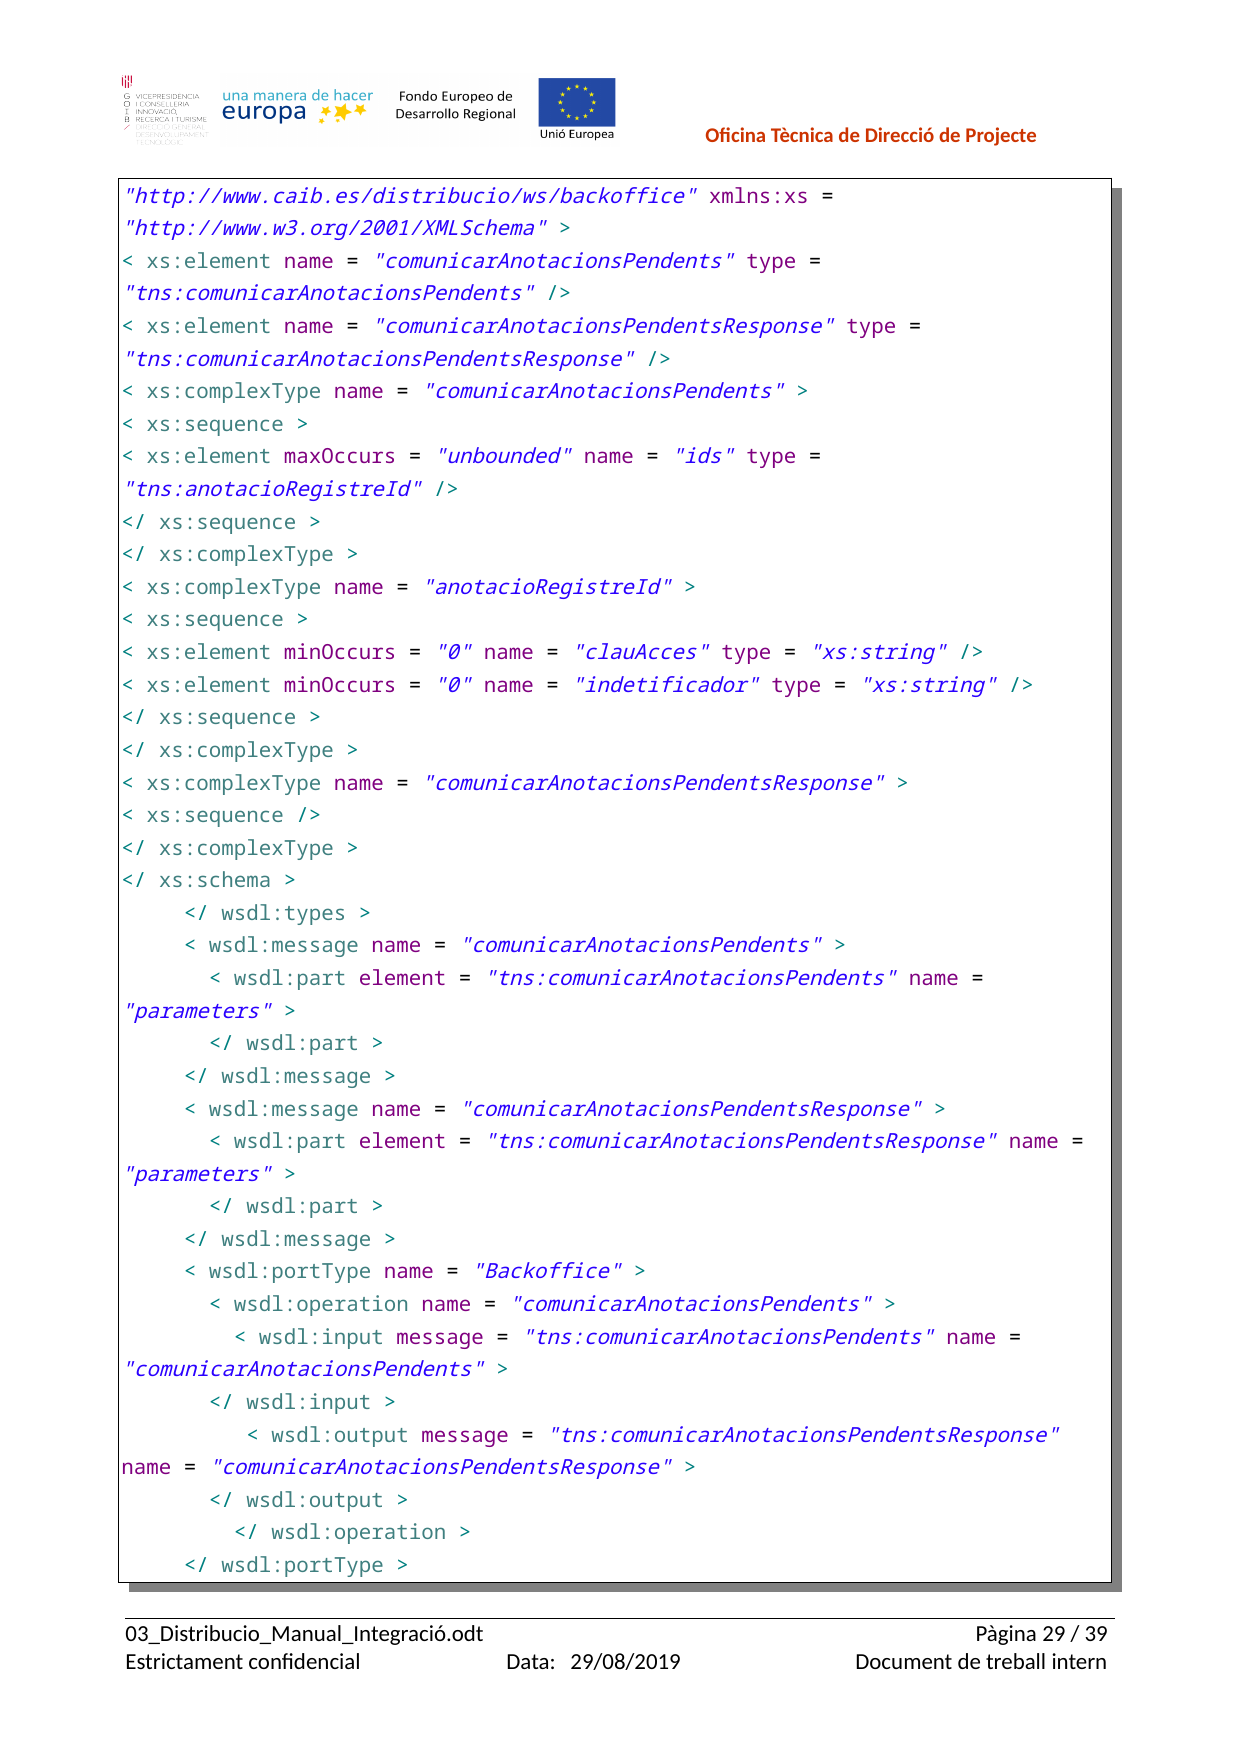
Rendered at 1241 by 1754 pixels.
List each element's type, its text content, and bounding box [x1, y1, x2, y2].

text </ xs:sequence > [119, 504, 1111, 535]
text < xs:element maxOccurs = "unbounded" name = "ids" type = "tns:anotacioRegistreId" /> [119, 438, 1111, 503]
text </ wsdl:operation > [119, 1514, 1111, 1546]
text </ wsdl:part > [119, 1188, 1111, 1220]
text < xs:element name = "comunicarAnotacionsPendentsResponse" type = "tns:comunicarAnotacionsPendentsResponse" /> [119, 308, 1111, 372]
picture [219, 73, 621, 147]
text </ xs:complexType > [119, 536, 1111, 568]
text < wsdl:message name = "comunicarAnotacionsPendents" > [119, 928, 1111, 959]
text < wsdl:operation name = "comunicarAnotacionsPendents" > [119, 1286, 1111, 1318]
text </ wsdl:types > [119, 895, 1111, 926]
text < wsdl:output message = "tns:comunicarAnotacionsPendentsResponse" name = "comunicarAnotacionsPendentsResponse" > [119, 1417, 1111, 1481]
text < xs:element minOccurs = "0" name = "clauAcces" type = "xs:string" /> [119, 634, 1111, 666]
text < xs:element name = "comunicarAnotacionsPendents" type = "tns:comunicarAnotacionsPendents" /> [119, 243, 1111, 307]
text </ xs:schema > [119, 862, 1111, 894]
text < xs:complexType name = "comunicarAnotacionsPendents" > [119, 373, 1111, 405]
text < wsdl:part element = "tns:comunicarAnotacionsPendents" name = "parameters" > [119, 960, 1111, 1024]
text < wsdl:input message = "tns:comunicarAnotacionsPendents" name = "comunicarAnotacionsPendents" > [119, 1319, 1111, 1383]
text </ wsdl:output > [119, 1482, 1111, 1513]
text </ wsdl:message > [119, 1221, 1111, 1252]
text < xs:complexType name = "anotacioRegistreId" > [119, 569, 1111, 600]
text </ wsdl:part > [119, 1025, 1111, 1057]
text < xs:sequence /> [119, 797, 1111, 829]
text </ xs:sequence > [119, 699, 1111, 731]
text </ wsdl:portType > [119, 1547, 1111, 1582]
picture [118, 73, 213, 147]
text < xs:sequence > [119, 406, 1111, 437]
text </ xs:complexType > [119, 830, 1111, 861]
text </ wsdl:input > [119, 1384, 1111, 1416]
text < wsdl:message name = "comunicarAnotacionsPendentsResponse" > [119, 1091, 1111, 1122]
text </ wsdl:message > [119, 1058, 1111, 1089]
text "http://www.caib.es/distribucio/ws/backoffice" xmlns:xs = "http://www.w3.org/2001/XMLSchema" > [119, 179, 1111, 242]
text < xs:element minOccurs = "0" name = "indetificador" type = "xs:string" /> [119, 667, 1111, 698]
text < xs:complexType name = "comunicarAnotacionsPendentsResponse" > [119, 764, 1111, 796]
text < wsdl:portType name = "Backoffice" > [119, 1254, 1111, 1285]
text </ xs:complexType > [119, 732, 1111, 763]
text < xs:sequence > [119, 602, 1111, 633]
text < wsdl:part element = "tns:comunicarAnotacionsPendentsResponse" name = "parameters" > [119, 1123, 1111, 1187]
